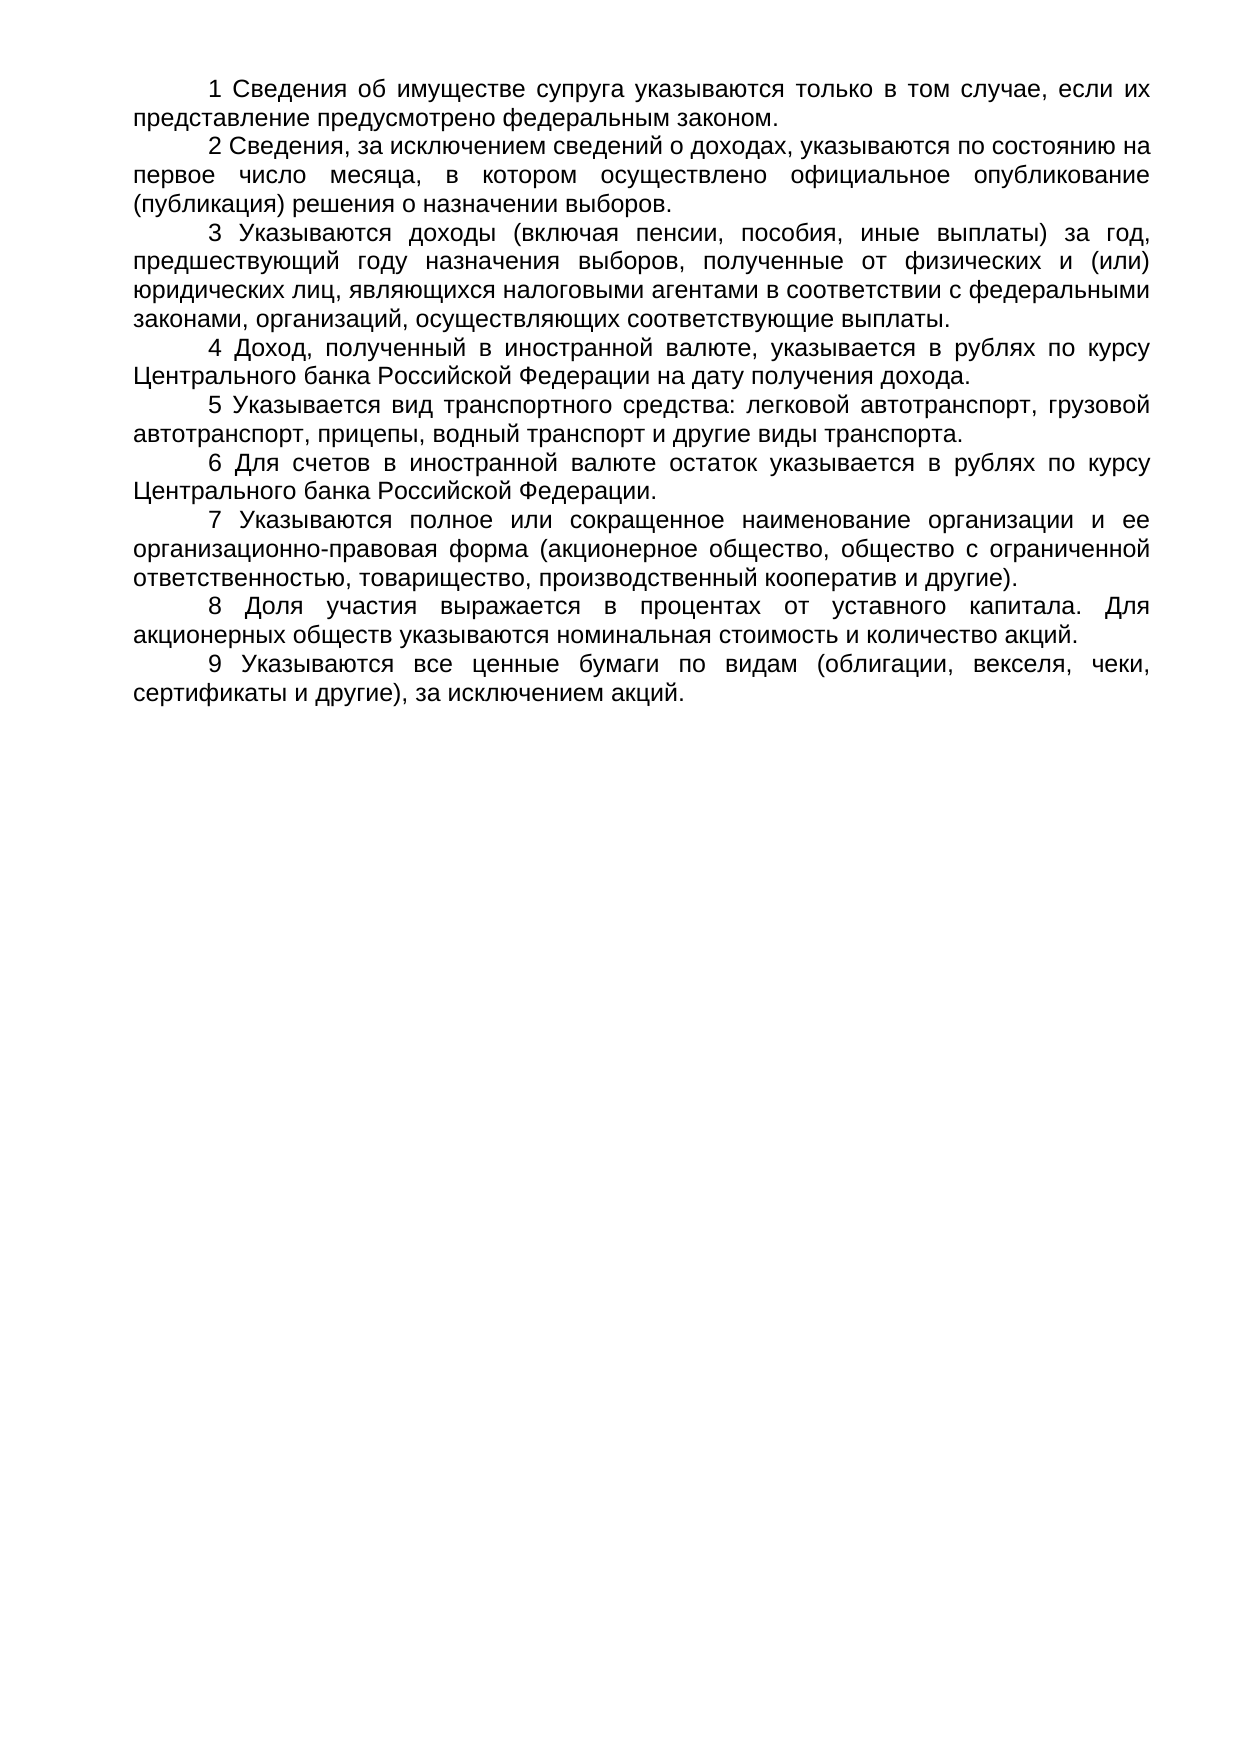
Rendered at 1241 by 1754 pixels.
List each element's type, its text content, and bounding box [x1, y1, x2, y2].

text 4 Доход, полученный в иностранной валюте, указывается в рублях по курсу Центрального банка Российской Федерации на дату получения дохода. [133, 333, 1152, 390]
text 3 Указываются доходы (включая пенсии, пособия, иные выплаты) за год, предшествующий году назначения выборов, полученные от физических и (или) юридических лиц, являющихся налоговыми агентами в соответствии с федеральными законами, организаций, осуществляющих соответствующие выплаты. [133, 218, 1152, 333]
text 5 Указывается вид транспортного средства: легковой автотранспорт, грузовой автотранспорт, прицепы, водный транспорт и другие виды транспорта. [133, 390, 1152, 448]
text 2 Сведения, за исключением сведений о доходах, указываются по состоянию на первое число месяца, в котором осуществлено официальное опубликование (публикация) решения о назначении выборов. [133, 131, 1152, 218]
text 7 Указываются полное или сокращенное наименование организации и ее организационно-правовая форма (акционерное общество, общество с ограниченной ответственностью, товарищество, производственный кооператив и другие). [133, 505, 1152, 591]
text 9 Указываются все ценные бумаги по видам (облигации, векселя, чеки, сертификаты и другие), за исключением акций. [133, 649, 1152, 706]
text 1 Сведения об имуществе супруга указываются только в том случае, если их представление предусмотрено федеральным законом. [133, 74, 1152, 131]
text 8 Доля участия выражается в процентах от уставного капитала. Для акционерных обществ указываются номинальная стоимость и количество акций. [133, 591, 1152, 649]
text 6 Для счетов в иностранной валюте остаток указывается в рублях по курсу Центрального банка Российской Федерации. [133, 448, 1152, 505]
